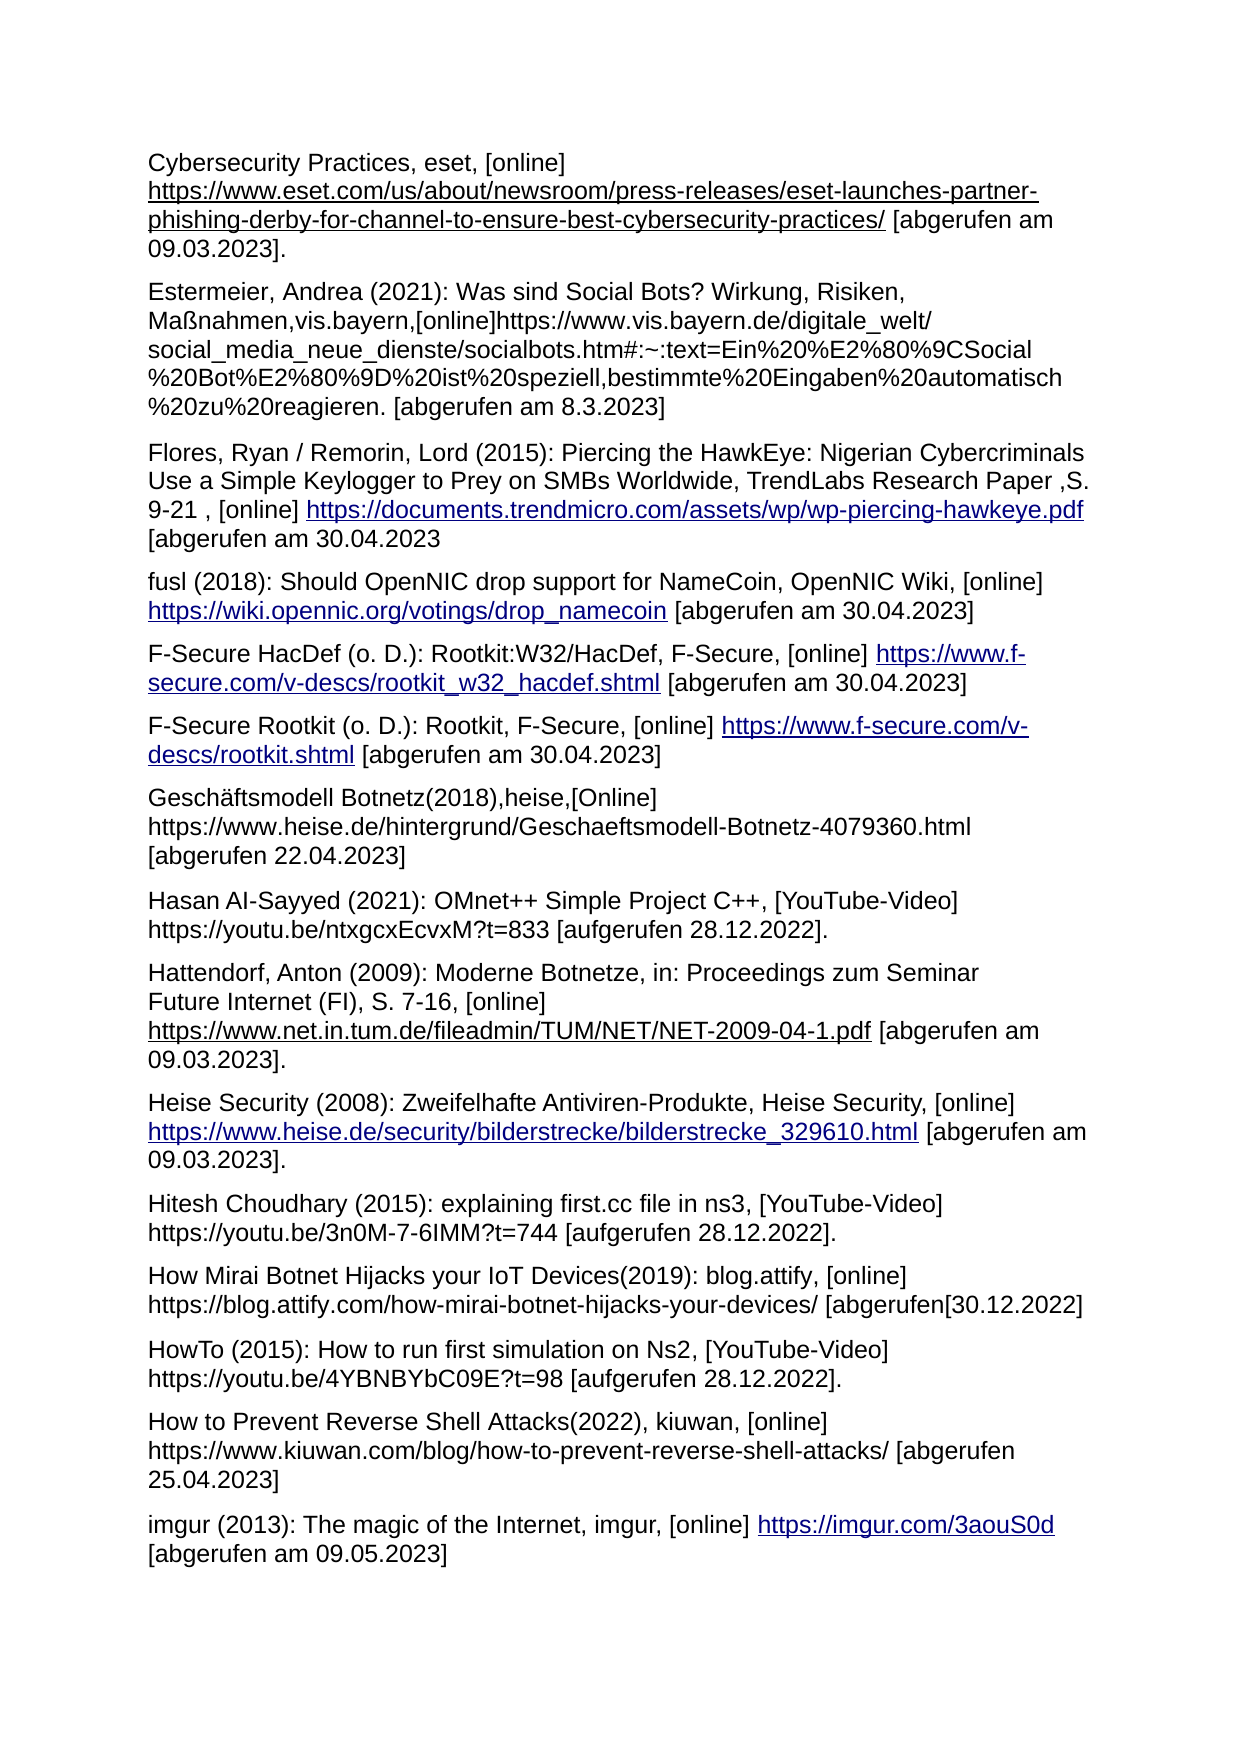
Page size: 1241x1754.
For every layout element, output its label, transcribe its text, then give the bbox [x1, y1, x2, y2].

text F-Secure Rootkit (o. D.): Rootkit, F-Secure, [online] https://www.f-secure.com/v-descs/rootkit.shtml [abgerufen am 30.04.2023] [148, 711, 1093, 769]
text Hitesh Choudhary (2015): explaining first.cc file in ns3, [YouTube-Video] https://youtu.be/3n0M-7-6IMM?t=744 [aufgerufen 28.12.2022]. [148, 1189, 1093, 1246]
text HowTo (2015): How to run first simulation on Ns2, [YouTube-Video] https://youtu.be/4YBNBYbC09E?t=98 [aufgerufen 28.12.2022]. [148, 1335, 1093, 1393]
text Cybersecurity Practices, eset, [online] https://www.eset.com/us/about/newsroom/press-releases/eset-launches-partner-phishing-derby-for-channel-to-ensure-best-cybersecurity-practices/ [abgerufen am 09.03.2023]. [148, 148, 1093, 263]
text Geschäftsmodell Botnetz(2018),heise,[Online] https://www.heise.de/hintergrund/Geschaeftsmodell-Botnetz-4079360.html [abgerufen 22.04.2023] [148, 783, 1093, 870]
text Estermeier, Andrea (2021): Was sind Social Bots? Wirkung, Risiken, Maßnahmen,vis.bayern,[online]https://www.vis.bayern.de/digitale_welt/social_media_neue_dienste/socialbots.htm#:~:text=Ein%20%E2%80%9CSocial%20Bot%E2%80%9D%20ist%20speziell,bestimmte%20Eingaben%20automatisch%20zu%20reagieren. [abgerufen am 8.3.2023] [148, 277, 1093, 421]
text Hasan AI-Sayyed (2021): OMnet++ Simple Project C++, [YouTube-Video] https://youtu.be/ntxgcxEcvxM?t=833 [aufgerufen 28.12.2022]. [148, 886, 1093, 944]
text Hattendorf, Anton (2009): Moderne Botnetze, in: Proceedings zum Seminar Future Internet (FI), S. 7-16, [online] https://www.net.in.tum.de/fileadmin/TUM/NET/NET-2009-04-1.pdf [abgerufen am 09.03.2023]. [148, 958, 1093, 1073]
text fusl (2018): Should OpenNIC drop support for NameCoin, OpenNIC Wiki, [online] https://wiki.opennic.org/votings/drop_namecoin [abgerufen am 30.04.2023] [148, 567, 1093, 625]
text F-Secure HacDef (o. D.): Rootkit:W32/HacDef, F-Secure, [online] https://www.f-secure.com/v-descs/rootkit_w32_hacdef.shtml [abgerufen am 30.04.2023] [148, 639, 1093, 697]
text imgur (2013): The magic of the Internet, imgur, [online] https://imgur.com/3aouS0d [abgerufen am 09.05.2023] [148, 1510, 1093, 1568]
text How Mirai Botnet Hijacks your IoT Devices(2019): blog.attify, [online] https://blog.attify.com/how-mirai-botnet-hijacks-your-devices/ [abgerufen[30.12.2022] [148, 1261, 1093, 1318]
text How to Prevent Reverse Shell Attacks(2022), kiuwan, [online] https://www.kiuwan.com/blog/how-to-prevent-reverse-shell-attacks/ [abgerufen 25.04.2023] [148, 1407, 1093, 1493]
text Heise Security (2008): Zweifelhafte Antiviren-Produkte, Heise Security, [online] https://www.heise.de/security/bilderstrecke/bilderstrecke_329610.html [abgerufen am 09.03.2023]. [148, 1088, 1093, 1174]
text Flores, Ryan / Remorin, Lord (2015): Piercing the HawkEye: Nigerian Cybercriminals Use a Simple Keylogger to Prey on SMBs Worldwide, TrendLabs Research Paper ,S. 9-21 , [online] https://documents.trendmicro.com/assets/wp/wp-piercing-hawkeye.pdf [abgerufen am 30.04.2023 [148, 438, 1093, 553]
